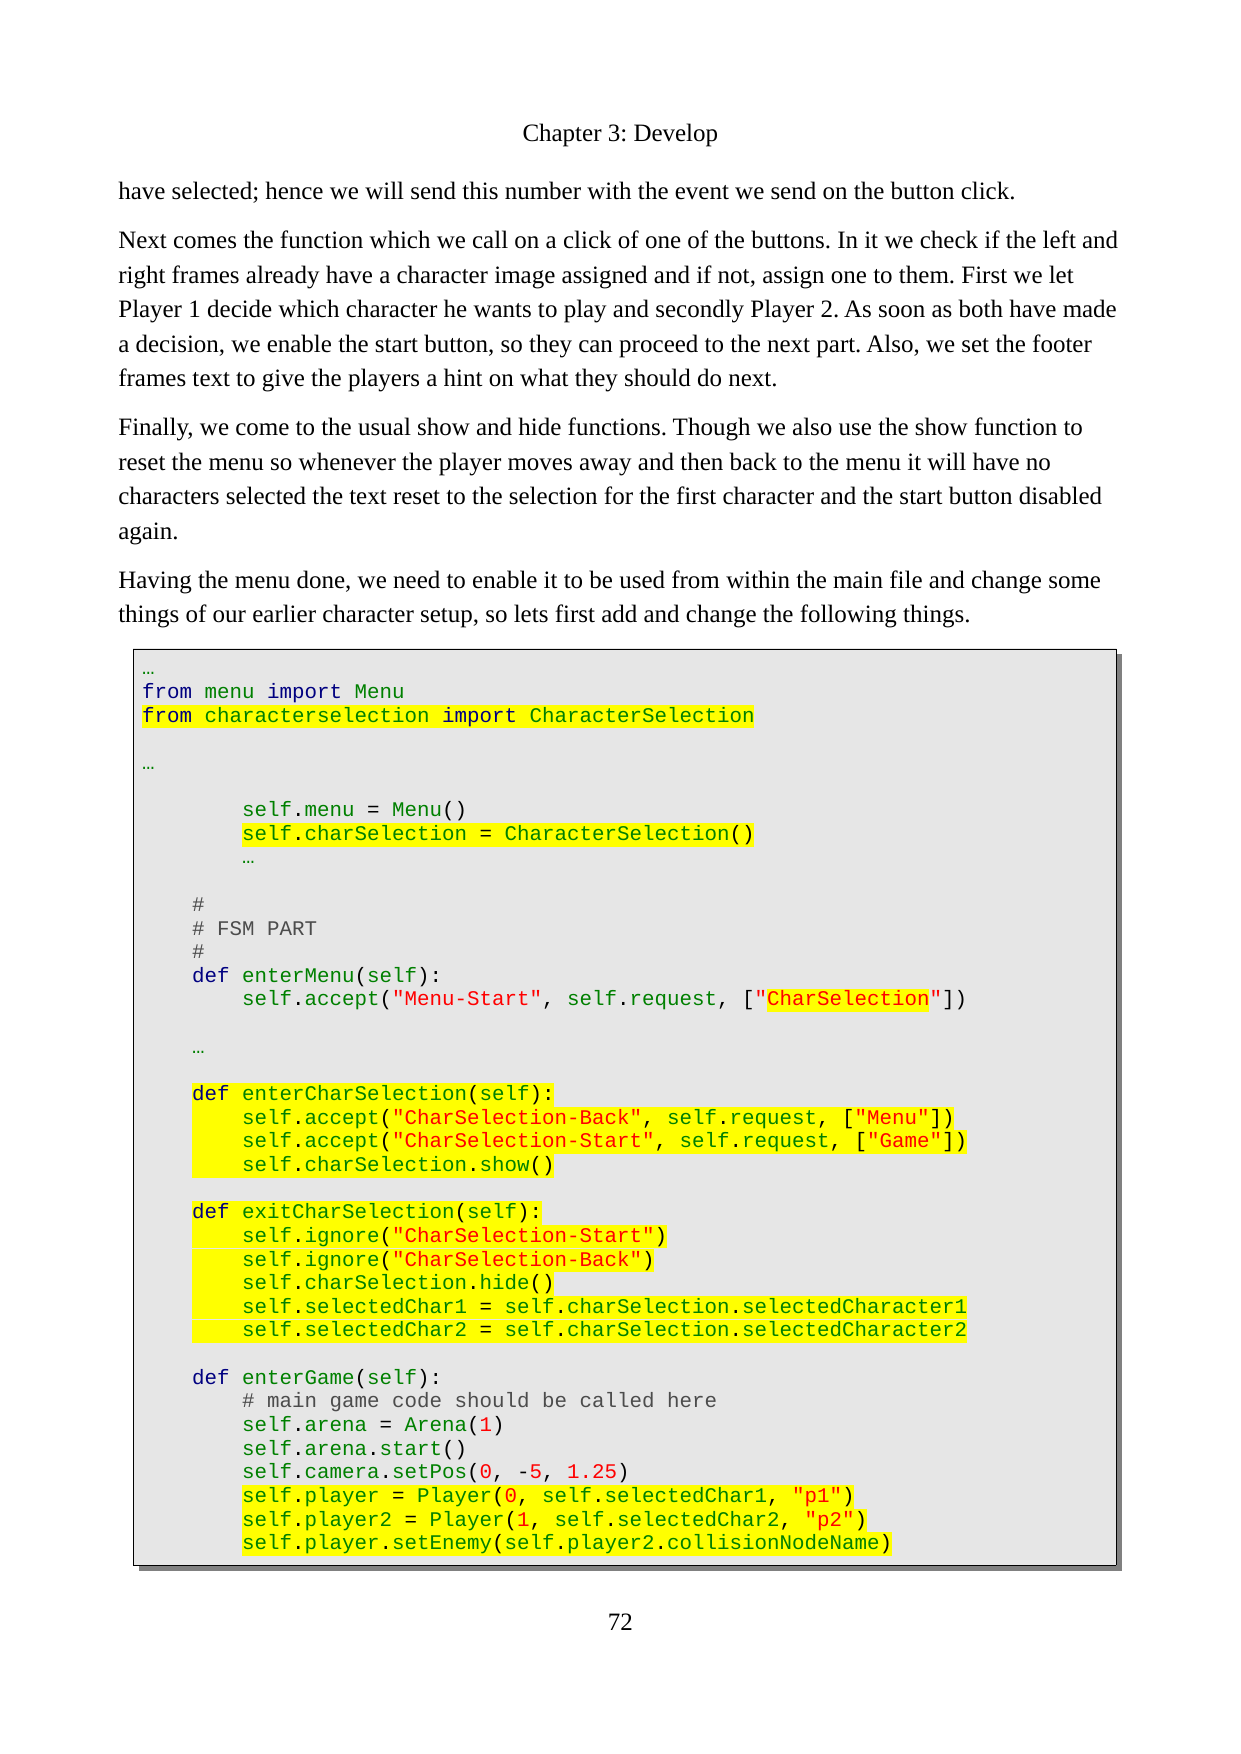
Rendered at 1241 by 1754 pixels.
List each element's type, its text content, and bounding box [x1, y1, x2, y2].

text self.selectedChar1 = self.charSelection.selectedCharacter1 [134, 1287, 1116, 1311]
text self.player = Player(0, self.selectedChar1, "p1") [134, 1476, 1116, 1500]
text self.ignore("CharSelection-Start") [134, 1216, 1116, 1239]
text self.charSelection.hide() [134, 1263, 1116, 1287]
text … [134, 743, 1116, 767]
text self.ignore("CharSelection-Back") [134, 1239, 1116, 1263]
text self.selectedChar2 = self.charSelection.selectedCharacter2 [134, 1311, 1116, 1334]
text from menu import Menu [134, 672, 1116, 696]
text … [134, 650, 1116, 672]
text def enterMenu(self): [134, 956, 1116, 979]
text Having the menu done, we need to enable it to be used from within the main file and change some things of our earlier character setup, so lets first add and change the following things. [118, 565, 1122, 628]
text self.accept("Menu-Start", self.request, ["CharSelection"]) [134, 979, 1116, 1003]
text … [134, 838, 1116, 861]
text … [134, 1027, 1116, 1050]
text self.arena = Arena(1) [134, 1405, 1116, 1429]
text # [134, 885, 1116, 908]
text def enterCharSelection(self): [134, 1074, 1116, 1098]
text self.charSelection.show() [134, 1145, 1116, 1169]
text self.accept("CharSelection-Back", self.request, ["Menu"]) [134, 1098, 1116, 1121]
text self.accept("CharSelection-Start", self.request, ["Game"]) [134, 1121, 1116, 1145]
text self.camera.setPos(0, -5, 1.25) [134, 1452, 1116, 1476]
text Finally, we come to the usual show and hide functions. Though we also use the show function to reset the menu so whenever the player moves away and then back to the menu it will have no characters selected the text reset to the selection for the first character and the start button disabled again. [118, 412, 1122, 544]
text # [134, 932, 1116, 956]
text Next comes the function which we call on a click of one of the buttons. In it we check if the left and right frames already have a character image assigned and if not, assign one to them. First we let Player 1 decide which character he wants to play and secondly Player 2. As soon as both have made a decision, we enable the start button, so they can proceed to the next part. Also, we set the footer frames text to give the players a hint on what they should do next. [118, 225, 1122, 392]
text have selected; hence we will send this number with the event we send on the button click. [118, 176, 1122, 205]
text self.player2 = Player(1, self.selectedChar2, "p2") [134, 1500, 1116, 1523]
text from characterselection import CharacterSelection [134, 696, 1116, 719]
text self.player.setEnemy(self.player2.collisionNodeName) [134, 1523, 1116, 1565]
text def enterGame(self): [134, 1358, 1116, 1381]
text self.charSelection = CharacterSelection() [134, 814, 1116, 838]
text # FSM PART [134, 908, 1116, 932]
text self.arena.start() [134, 1429, 1116, 1452]
text def exitCharSelection(self): [134, 1192, 1116, 1216]
text self.menu = Menu() [134, 790, 1116, 814]
text # main game code should be called here [134, 1381, 1116, 1405]
